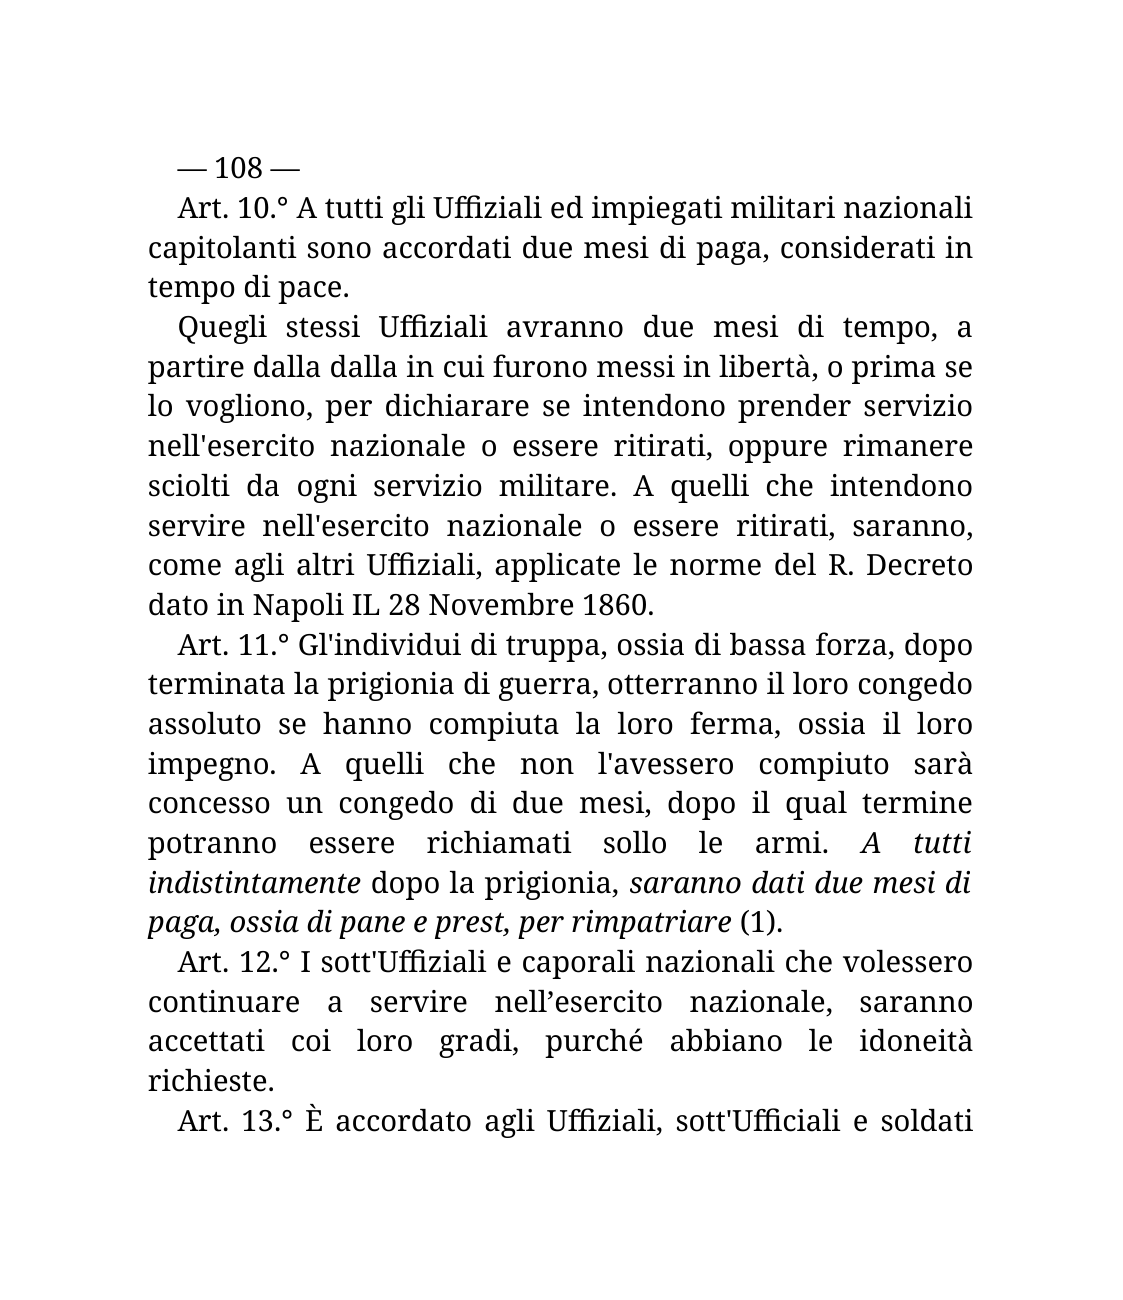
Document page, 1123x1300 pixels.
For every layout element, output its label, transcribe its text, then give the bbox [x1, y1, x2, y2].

text Art. 11.° Gl'individui di truppa, ossia di bassa forza, dopo terminata la prigionia di guerra, otterranno il loro congedo assoluto se hanno compiuta la loro ferma, ossia il loro impegno. A quelli che non l'avessero compiuto sarà concesso un congedo di due mesi, dopo il qual termine potranno essere richiamati sollo le armi. A tutti indistintamente dopo la prigionia, saranno dati due mesi di paga, ossia di pane e prest, per rimpatriare (1). [148, 624, 974, 941]
text Art. 13.° È accordato agli Uffiziali, sott'Ufficiali e soldati [148, 1100, 974, 1140]
text Art. 10.° A tutti gli Uffiziali ed impiegati militari nazionali capitolanti sono accordati due mesi di paga, considerati in tempo di pace. [148, 187, 974, 306]
text Art. 12.° I sott'Uffiziali e caporali nazionali che volessero continuare a servire nell’esercito nazionale, saranno accettati coi loro gradi, purché abbiano le idoneità richieste. [148, 941, 974, 1100]
text Quegli stessi Uffiziali avranno due mesi di tempo, a partire dalla dalla in cui furono messi in libertà, o prima se lo vogliono, per dichiarare se intendono prender servizio nell'esercito nazionale o essere ritirati, oppure rimanere sciolti da ogni servizio militare. A quelli che intendono servire nell'esercito nazionale o essere ritirati, saranno, come agli altri Uffiziali, applicate le norme del R. Decreto dato in Napoli IL 28 Novembre 1860. [148, 306, 974, 624]
text — 108 — [148, 148, 974, 187]
